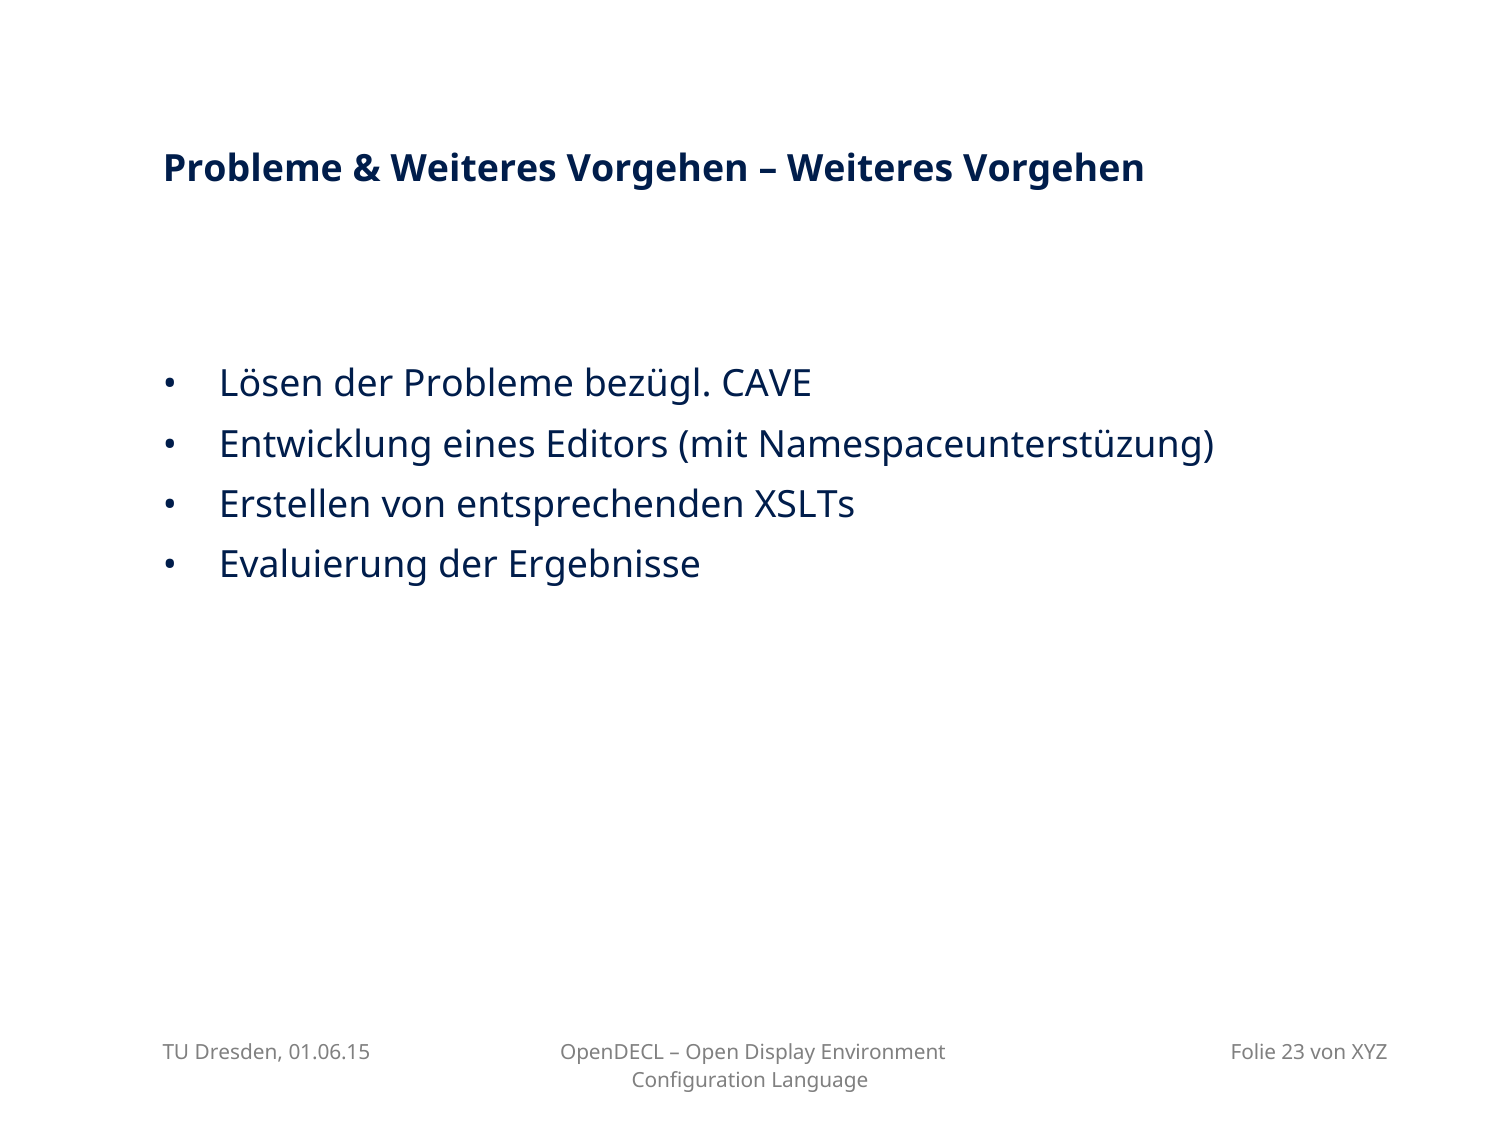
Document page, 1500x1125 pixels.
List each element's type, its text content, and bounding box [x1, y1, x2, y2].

list Probleme & Weiteres Vorgehen – Weiteres Vorgehen Lösen der Probleme bezügl. CAVE Entwicklung eines Editors (mit Namespaceunterstüzung) Erstellen von entsprechenden XSLTs Evaluierung der Ergebnisse [162, 133, 1418, 709]
